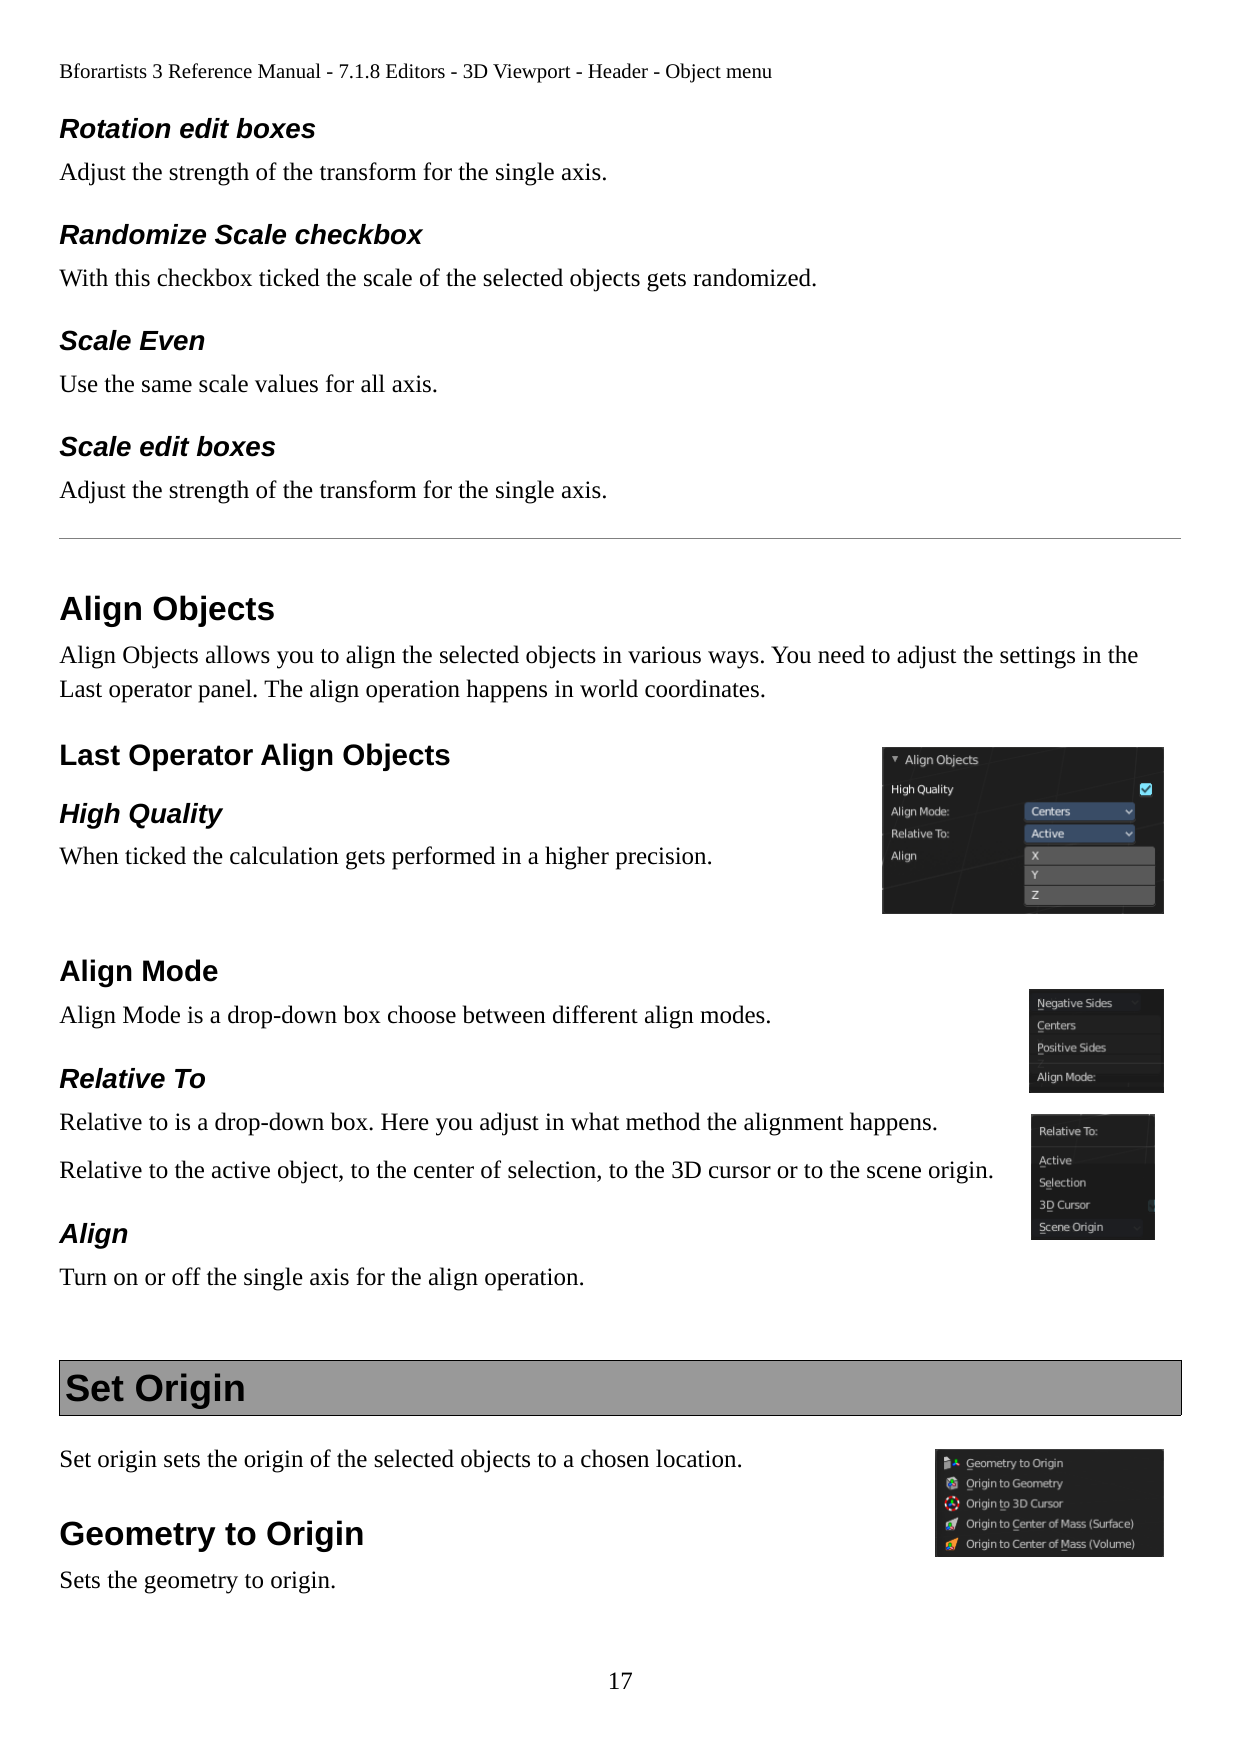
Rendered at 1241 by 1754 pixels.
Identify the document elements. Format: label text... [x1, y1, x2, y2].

subtitle Align [59, 1217, 1181, 1249]
picture [935, 1449, 1164, 1557]
subtitle High Quality [59, 797, 882, 829]
subtitle [1164, 797, 1181, 829]
subtitle Randomize Scale checkbox [59, 218, 1181, 250]
text Adjust the strength of the transform for the single axis. [59, 157, 1181, 186]
text Relative to is a drop-down box. Here you adjust in what method the alignment happens. [59, 1107, 1181, 1135]
picture [1031, 1114, 1155, 1240]
text Turn on or off the single axis for the align operation. [59, 1262, 1181, 1290]
picture [882, 747, 1164, 914]
subtitle Relative To [59, 1062, 1181, 1094]
subtitle Align Objects [59, 589, 1181, 627]
subtitle Scale Even [59, 324, 1181, 356]
text Set origin sets the origin of the selected objects to a chosen location. [59, 1444, 1181, 1472]
text Adjust the strength of the transform for the single axis. [59, 475, 1181, 503]
subtitle Rotation edit boxes [59, 113, 1181, 144]
picture [1029, 989, 1164, 1093]
subtitle Scale edit boxes [59, 430, 1181, 462]
table_header Set Origin [60, 1361, 1181, 1415]
text Sets the geometry to origin. [59, 1565, 1181, 1593]
text When ticked the calculation gets performed in a higher precision. [59, 841, 882, 870]
text Relative to the active object, to the center of selection, to the 3D cursor or to the scene origin. [59, 1156, 1031, 1184]
subtitle [1164, 1514, 1181, 1552]
subtitle Last Operator Align Objects [59, 738, 1181, 772]
text Align Mode is a drop-down box choose between different align modes. [59, 1001, 1029, 1029]
text Use the same scale values for all axis. [59, 369, 1181, 398]
subtitle Align Mode [59, 954, 1181, 988]
text With this checkbox ticked the scale of the selected objects gets randomized. [59, 263, 1181, 292]
subtitle Geometry to Origin [59, 1514, 935, 1552]
text Align Objects allows you to align the selected objects in various ways. You need to adjust the settings in the Last operator panel. The align operation happens in world coordinates. [59, 640, 1181, 703]
